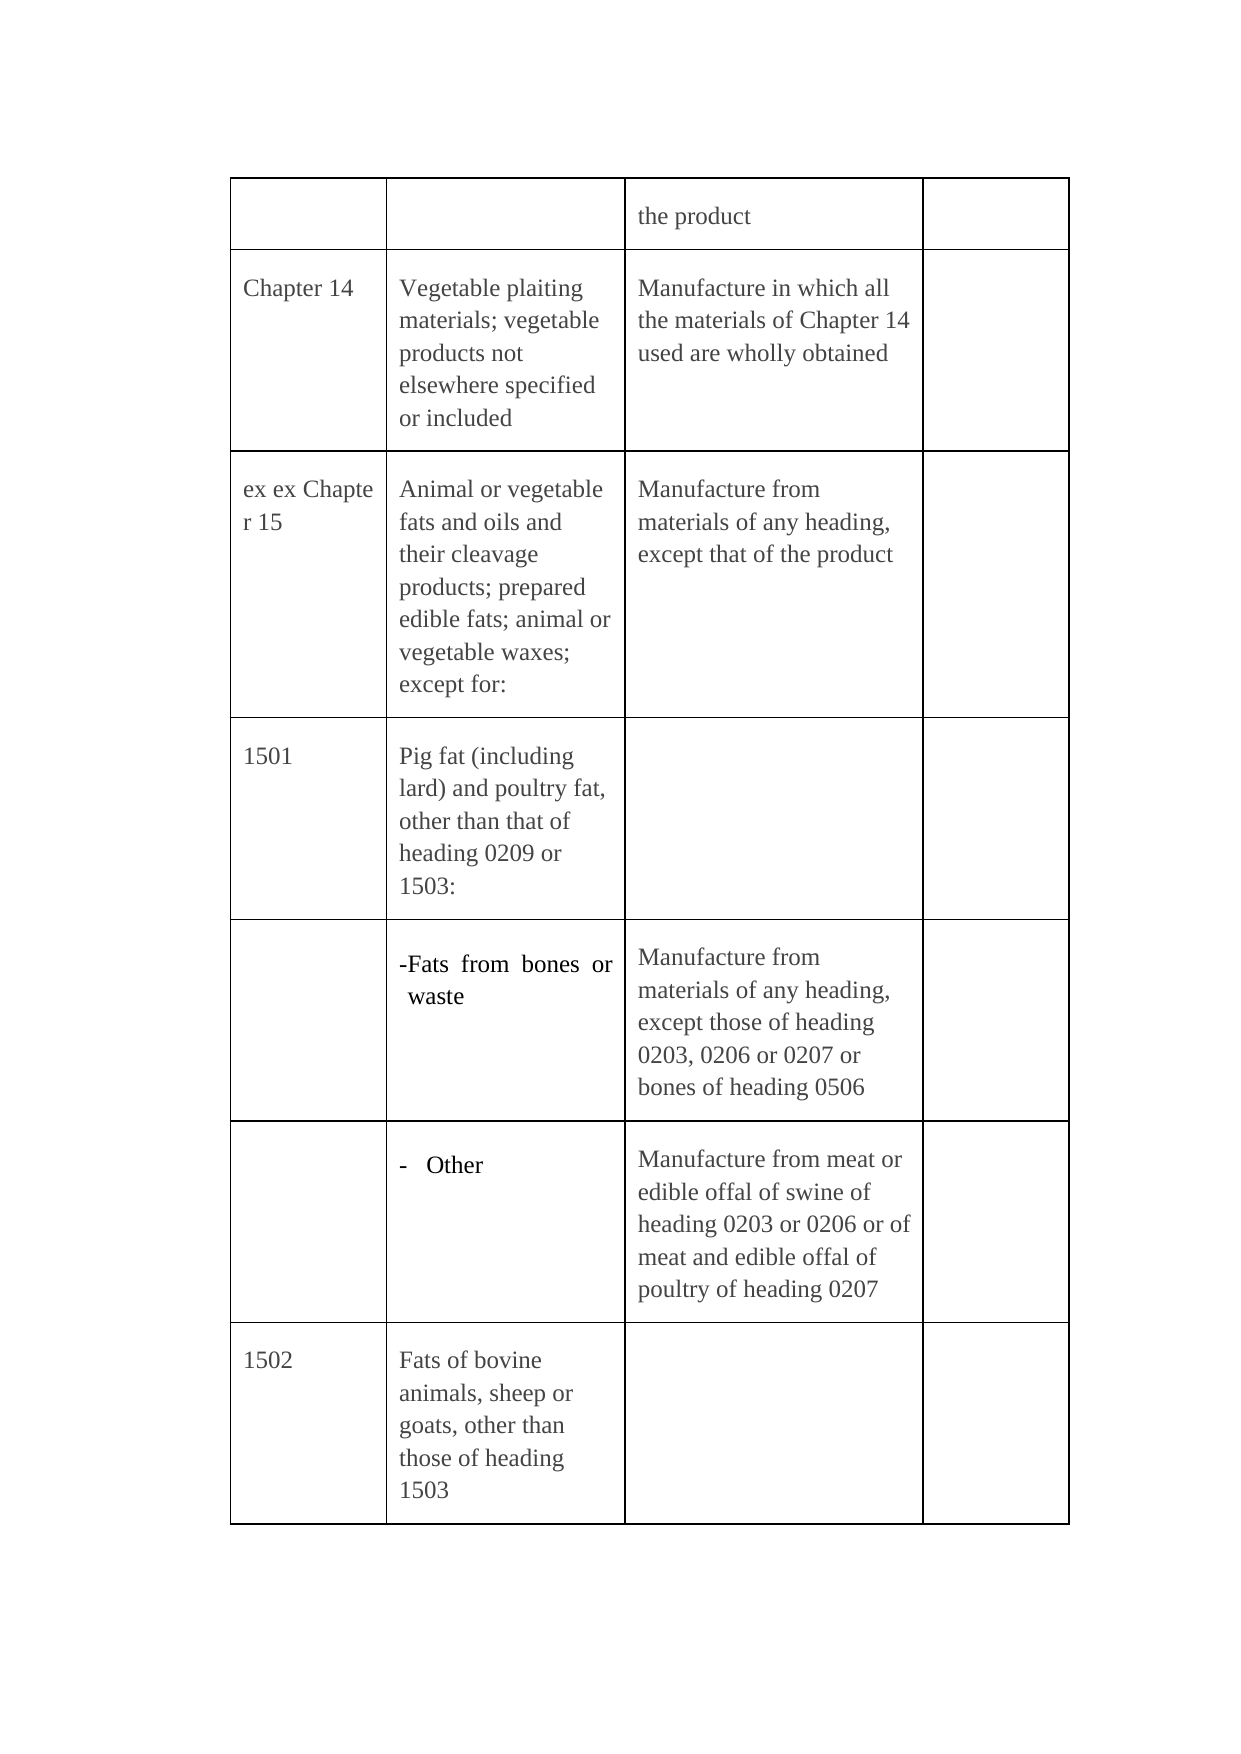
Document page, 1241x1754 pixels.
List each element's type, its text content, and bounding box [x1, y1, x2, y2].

table_header Fats from bones or waste [407, 933, 613, 1010]
table_cell Manufacture from materials of any heading, except those of heading 0203, 0206 or 0207 or bones of heading 0506 [626, 920, 922, 1120]
table_cell ex ex Chapter 15 [231, 452, 386, 717]
table_cell Manufacture in which all the materials of Chapter 14 used are wholly obtained [626, 250, 922, 450]
table_cell the product [626, 179, 922, 249]
table_cell [387, 179, 624, 249]
table_cell [626, 718, 922, 918]
table_header - [399, 1134, 426, 1179]
table_cell [231, 1122, 386, 1322]
table_cell 1502 [231, 1323, 386, 1523]
table_cell [924, 1122, 1068, 1322]
table_cell Animal or vegetable fats and oils and their cleavage products; prepared edible fats; animal or vegetable waxes; except for: [387, 452, 624, 717]
table_cell [924, 718, 1068, 918]
table_cell Manufacture from materials of any heading, except that of the product [626, 452, 922, 717]
table_cell 1501 [231, 718, 386, 918]
table_cell [231, 920, 386, 1120]
table_cell Pig fat (including lard) and poultry fat, other than that of heading 0209 or 1503: [387, 718, 624, 918]
table_cell [231, 179, 386, 249]
table_cell Manufacture from meat or edible offal of swine of heading 0203 or 0206 or of meat and edible offal of poultry of heading 0207 [626, 1122, 922, 1322]
table_cell [924, 250, 1068, 450]
table_cell [924, 920, 1068, 1120]
table_cell Chapter 14 [231, 250, 386, 450]
table_header - [399, 933, 407, 1010]
table_cell [924, 1323, 1068, 1523]
table_cell Vegetable plaiting materials; vegetable products not elsewhere specified or included [387, 250, 624, 450]
table_cell Fats of bovine animals, sheep or goats, other than those of heading 1503 [387, 1323, 624, 1523]
table_cell [387, 920, 624, 1120]
table_cell [387, 1122, 624, 1322]
table_cell [924, 452, 1068, 717]
table_header Other [426, 1134, 613, 1179]
table_cell [626, 1323, 922, 1523]
table_cell [924, 179, 1068, 249]
